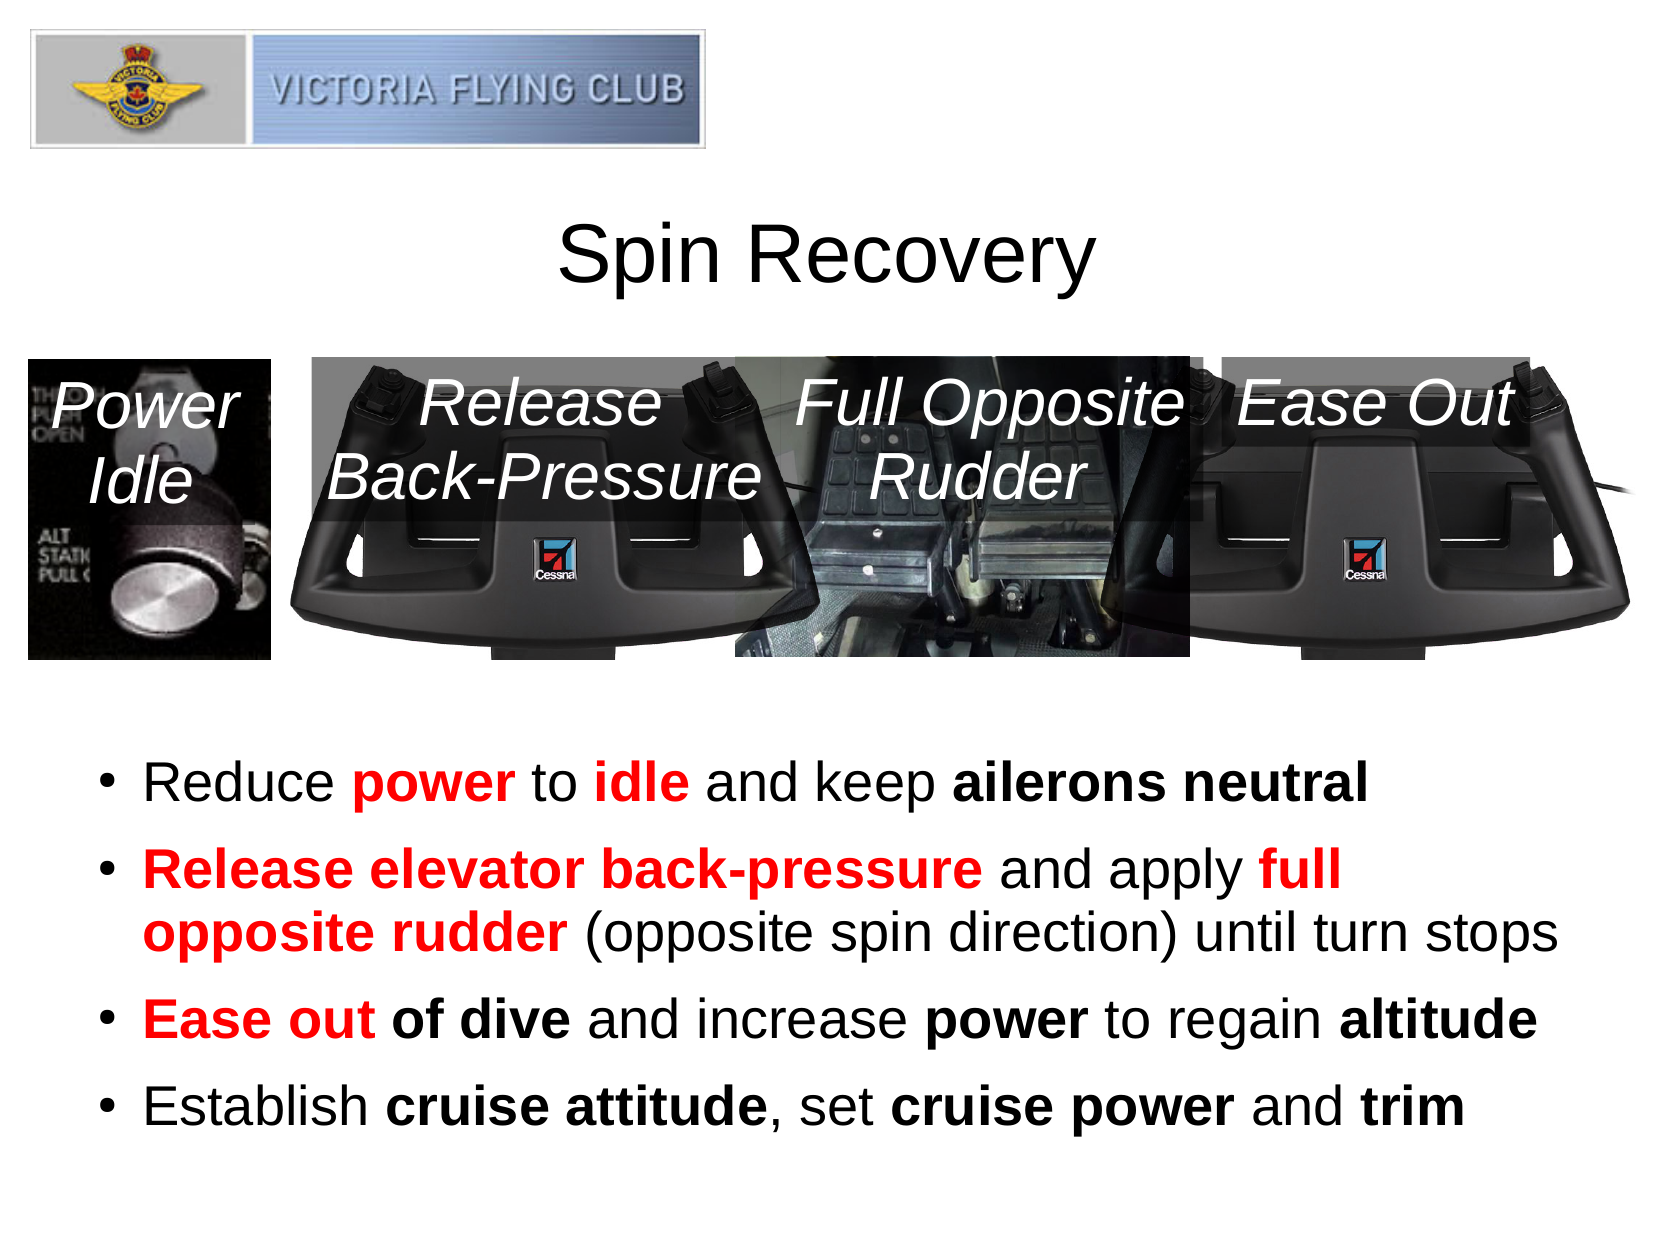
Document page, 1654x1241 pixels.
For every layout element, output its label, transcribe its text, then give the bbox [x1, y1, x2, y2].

text_box Release Back-Pressure [311, 357, 780, 522]
picture [283, 359, 1636, 661]
title Spin Recovery [82, 150, 1571, 358]
picture [30, 29, 706, 149]
text_box Power Idle [35, 360, 256, 526]
text_box Full Opposite Rudder [780, 357, 1204, 522]
picture [28, 359, 271, 661]
list Reduce power to idle and keep ailerons neutral Release elevator back-pressure and apply full opposite rudder (opposite spin direction) until turn stops Ease out of dive and increase power to regain altitude Establish cruise attitude, set cruise power and trim [82, 750, 1571, 1201]
text_box Ease Out [1221, 357, 1531, 447]
